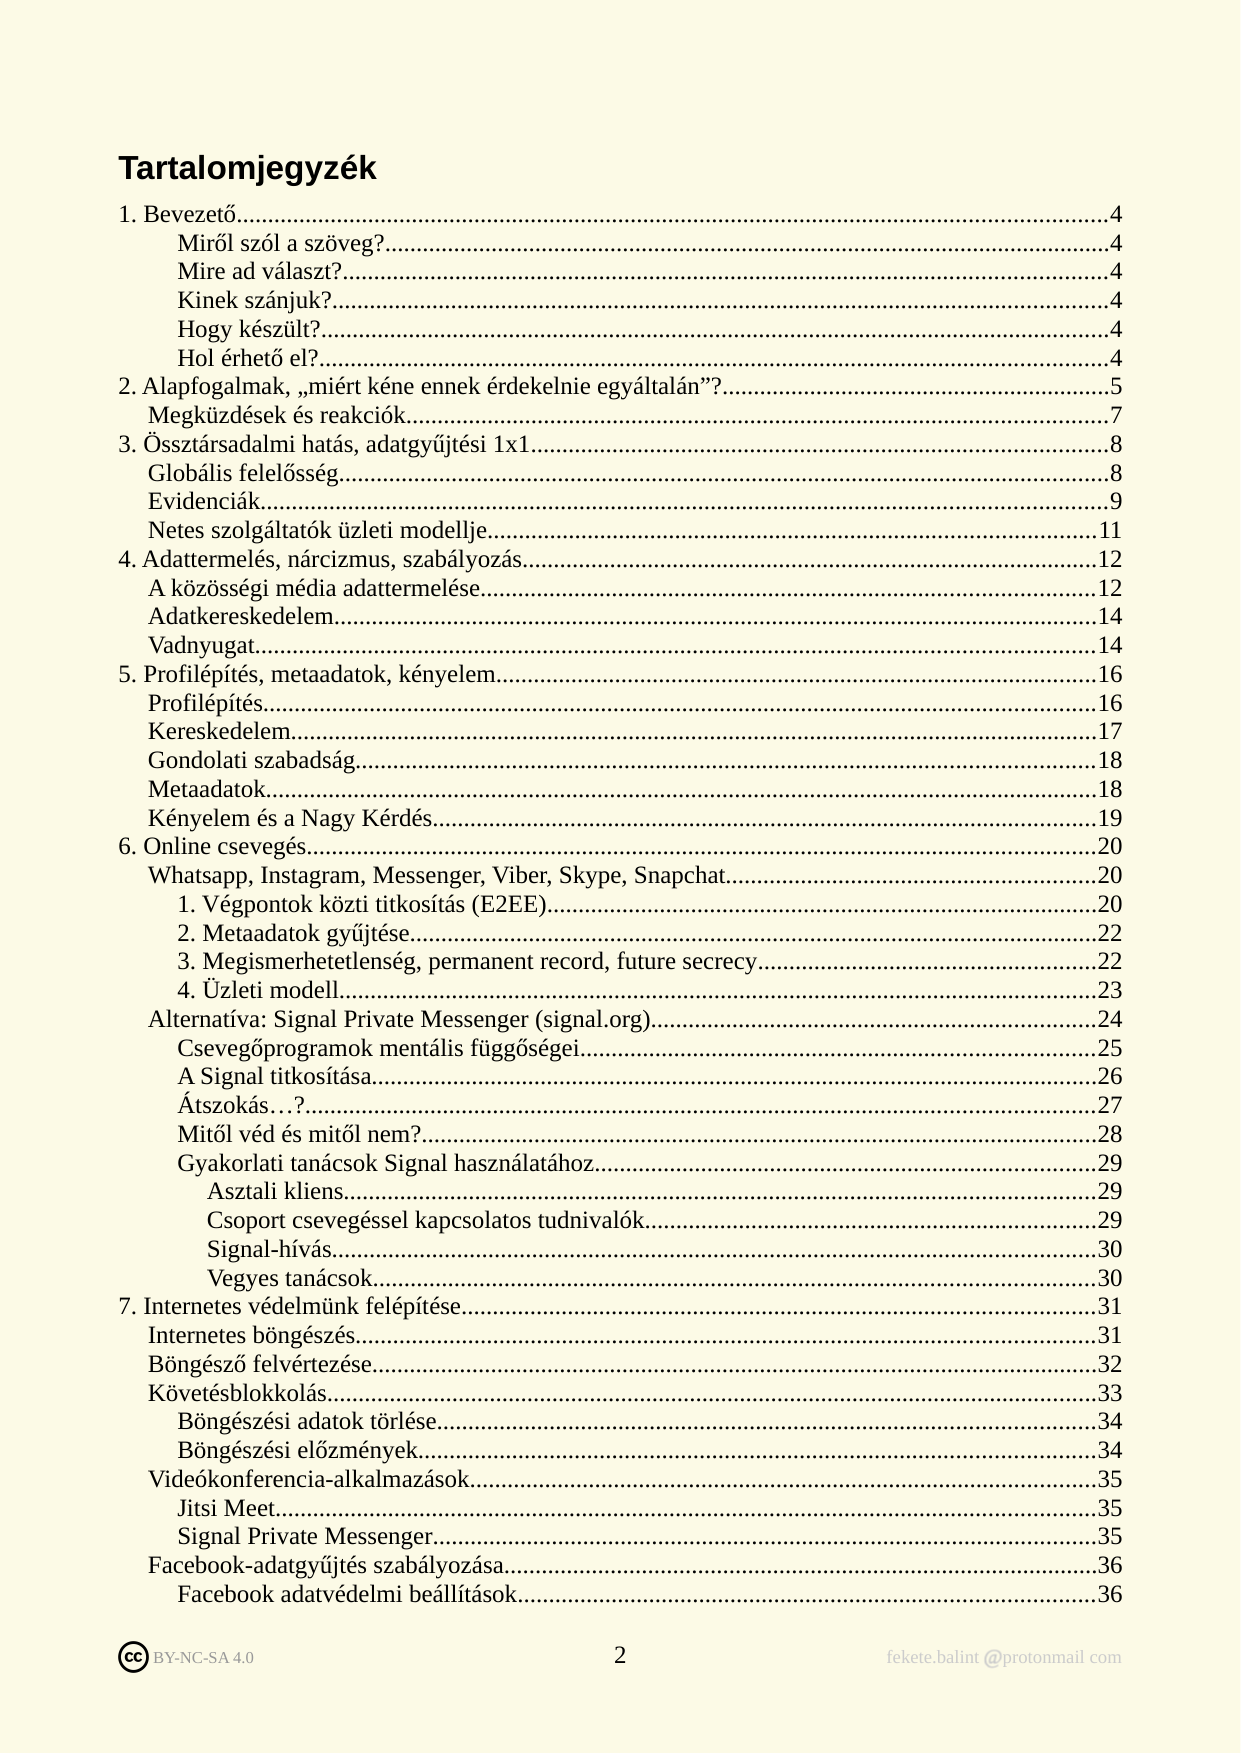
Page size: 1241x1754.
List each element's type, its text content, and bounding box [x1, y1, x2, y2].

text 2. Metaadatok gyűjtése 22 [177, 918, 1122, 946]
text Mitől véd és mitől nem? 28 [177, 1119, 1122, 1148]
text A Signal titkosítása 26 [177, 1061, 1122, 1090]
text 3. Megismerhetetlenség, permanent record, future secrecy 22 [177, 946, 1122, 975]
text 3. Össztársadalmi hatás, adatgyűjtési 1x1 8 [118, 429, 1122, 458]
text 1. Végpontok közti titkosítás (E2EE) 20 [177, 889, 1122, 918]
text Metaadatok 18 [148, 774, 1122, 803]
text Vadnyugat 14 [148, 630, 1122, 659]
text Signal-hívás 30 [207, 1234, 1122, 1263]
text Kereskedelem 17 [148, 716, 1122, 745]
subtitle Tartalomjegyzék [118, 148, 1122, 186]
text Böngésző felvértezése 32 [148, 1349, 1122, 1378]
picture [982, 1648, 1003, 1669]
text Átszokás…? 27 [177, 1090, 1122, 1119]
text Videókonferencia-alkalmazások 35 [148, 1464, 1122, 1493]
text Internetes böngészés 31 [148, 1320, 1122, 1349]
text Facebook adatvédelmi beállítások 36 [177, 1579, 1122, 1608]
text Hogy készült? 4 [177, 314, 1122, 343]
text 2. Alapfogalmak, „miért kéne ennek érdekelnie egyáltalán”? 5 [118, 371, 1122, 400]
text Kényelem és a Nagy Kérdés 19 [148, 803, 1122, 831]
text Gyakorlati tanácsok Signal használatához 29 [177, 1148, 1122, 1176]
text Böngészési adatok törlése 34 [177, 1406, 1122, 1435]
text Netes szolgáltatók üzleti modellje 11 [148, 515, 1122, 544]
text Követésblokkolás 33 [148, 1378, 1122, 1406]
text Evidenciák 9 [148, 486, 1122, 515]
text 1. Bevezető 4 [118, 199, 1122, 228]
text Hol érhető el? 4 [177, 343, 1122, 371]
text Megküzdések és reakciók 7 [148, 400, 1122, 429]
text Signal Private Messenger 35 [177, 1521, 1122, 1550]
text 4. Üzleti modell 23 [177, 975, 1122, 1004]
text 7. Internetes védelmünk felépítése 31 [118, 1291, 1122, 1320]
text Jitsi Meet 35 [177, 1493, 1122, 1521]
text 4. Adattermelés, nárcizmus, szabályozás 12 [118, 544, 1122, 573]
text Vegyes tanácsok 30 [207, 1263, 1122, 1291]
text Mire ad választ? 4 [177, 256, 1122, 285]
text Kinek szánjuk? 4 [177, 285, 1122, 314]
text Gondolati szabadság 18 [148, 745, 1122, 774]
text Asztali kliens 29 [207, 1176, 1122, 1205]
text Miről szól a szöveg? 4 [177, 228, 1122, 256]
text Alternatíva: Signal Private Messenger (signal.org) 24 [148, 1004, 1122, 1033]
text 6. Online csevegés 20 [118, 831, 1122, 860]
text 5. Profilépítés, metaadatok, kényelem 16 [118, 659, 1122, 688]
text A közösségi média adattermelése 12 [148, 573, 1122, 601]
text Csevegőprogramok mentális függőségei 25 [177, 1033, 1122, 1061]
text Profilépítés 16 [148, 688, 1122, 716]
text Csoport csevegéssel kapcsolatos tudnivalók 29 [207, 1205, 1122, 1234]
picture [118, 1641, 149, 1673]
text Facebook-adatgyűjtés szabályozása 36 [148, 1550, 1122, 1579]
text Adatkereskedelem 14 [148, 601, 1122, 630]
text Globális felelősség 8 [148, 458, 1122, 486]
text Böngészési előzmények 34 [177, 1435, 1122, 1464]
text Whatsapp, Instagram, Messenger, Viber, Skype, Snapchat 20 [148, 860, 1122, 889]
